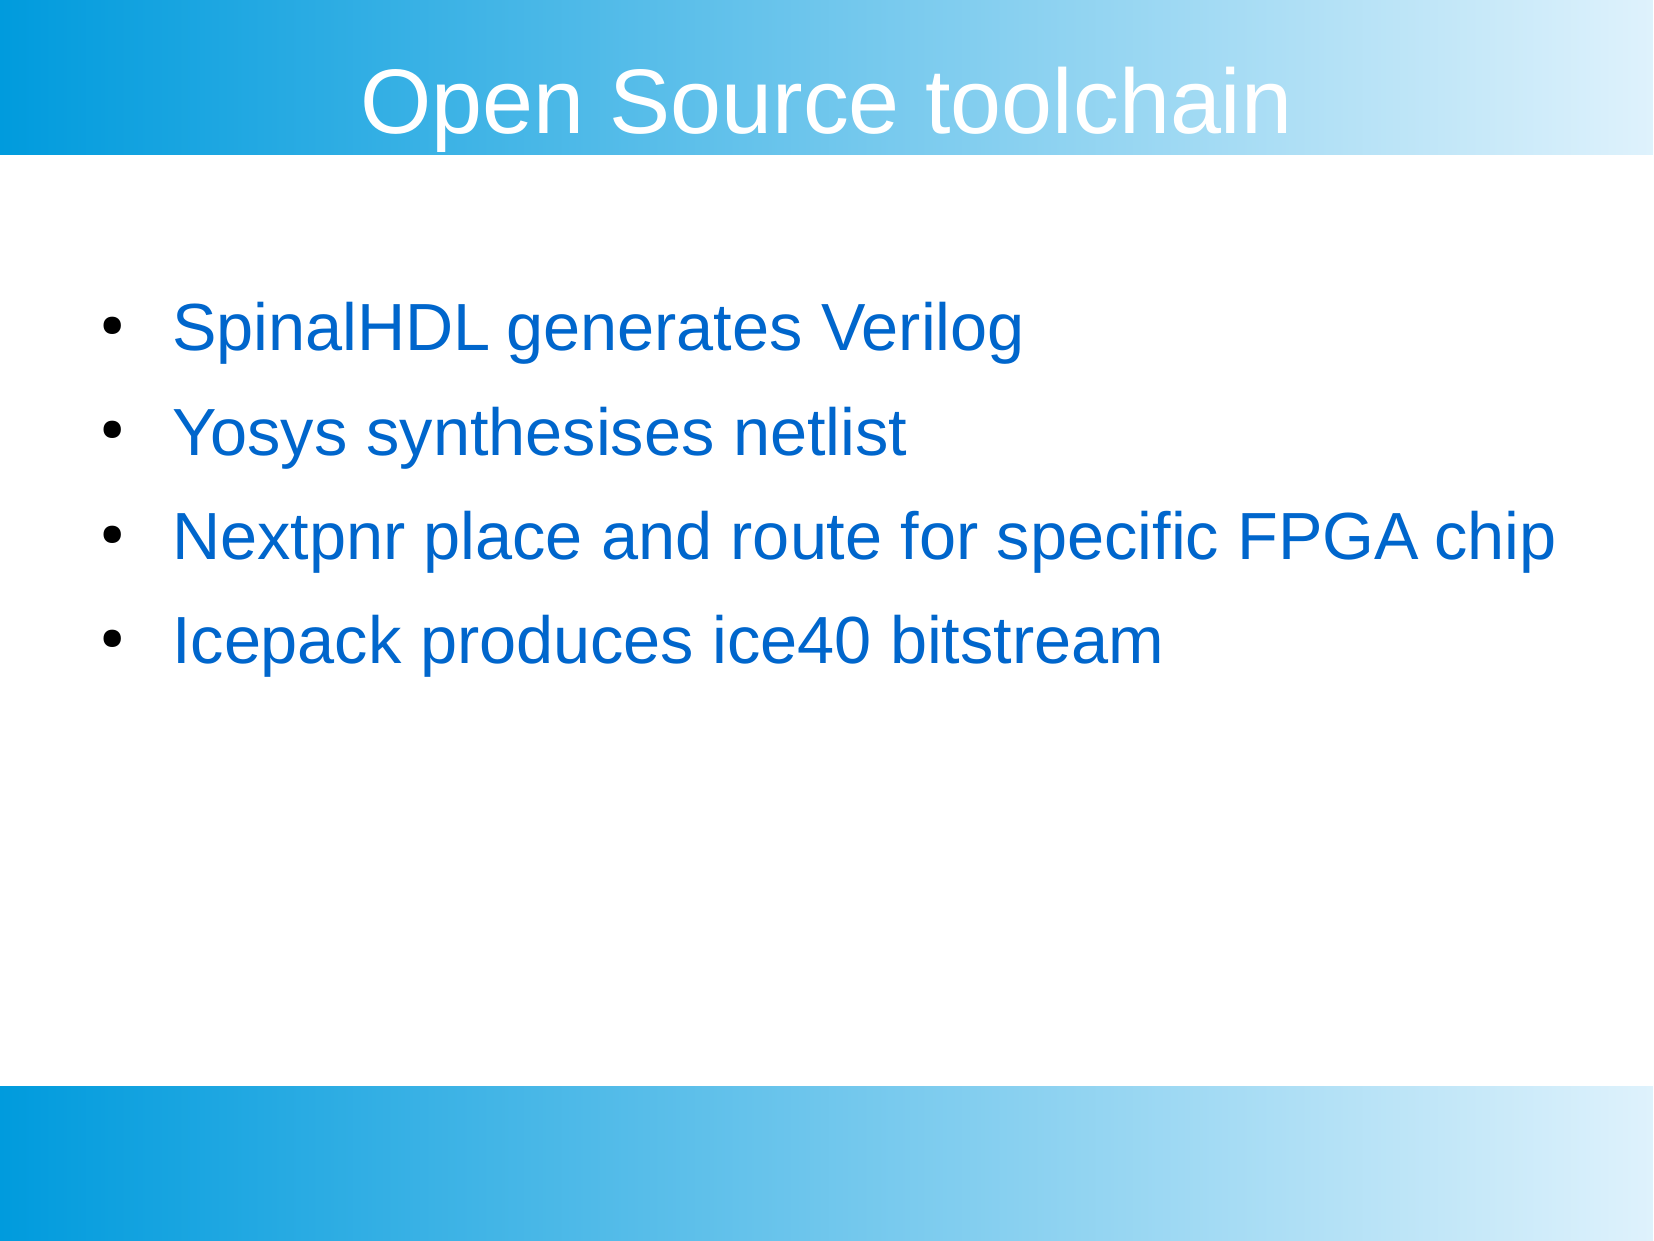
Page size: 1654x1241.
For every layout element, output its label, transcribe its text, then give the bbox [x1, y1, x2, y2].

list SpinalHDL generates Verilog Yosys synthesises netlist Nextpnr place and route for specific FPGA chip Icepack produces ice40 bitstream [82, 290, 1571, 1010]
title Open Source toolchain [82, 49, 1571, 155]
